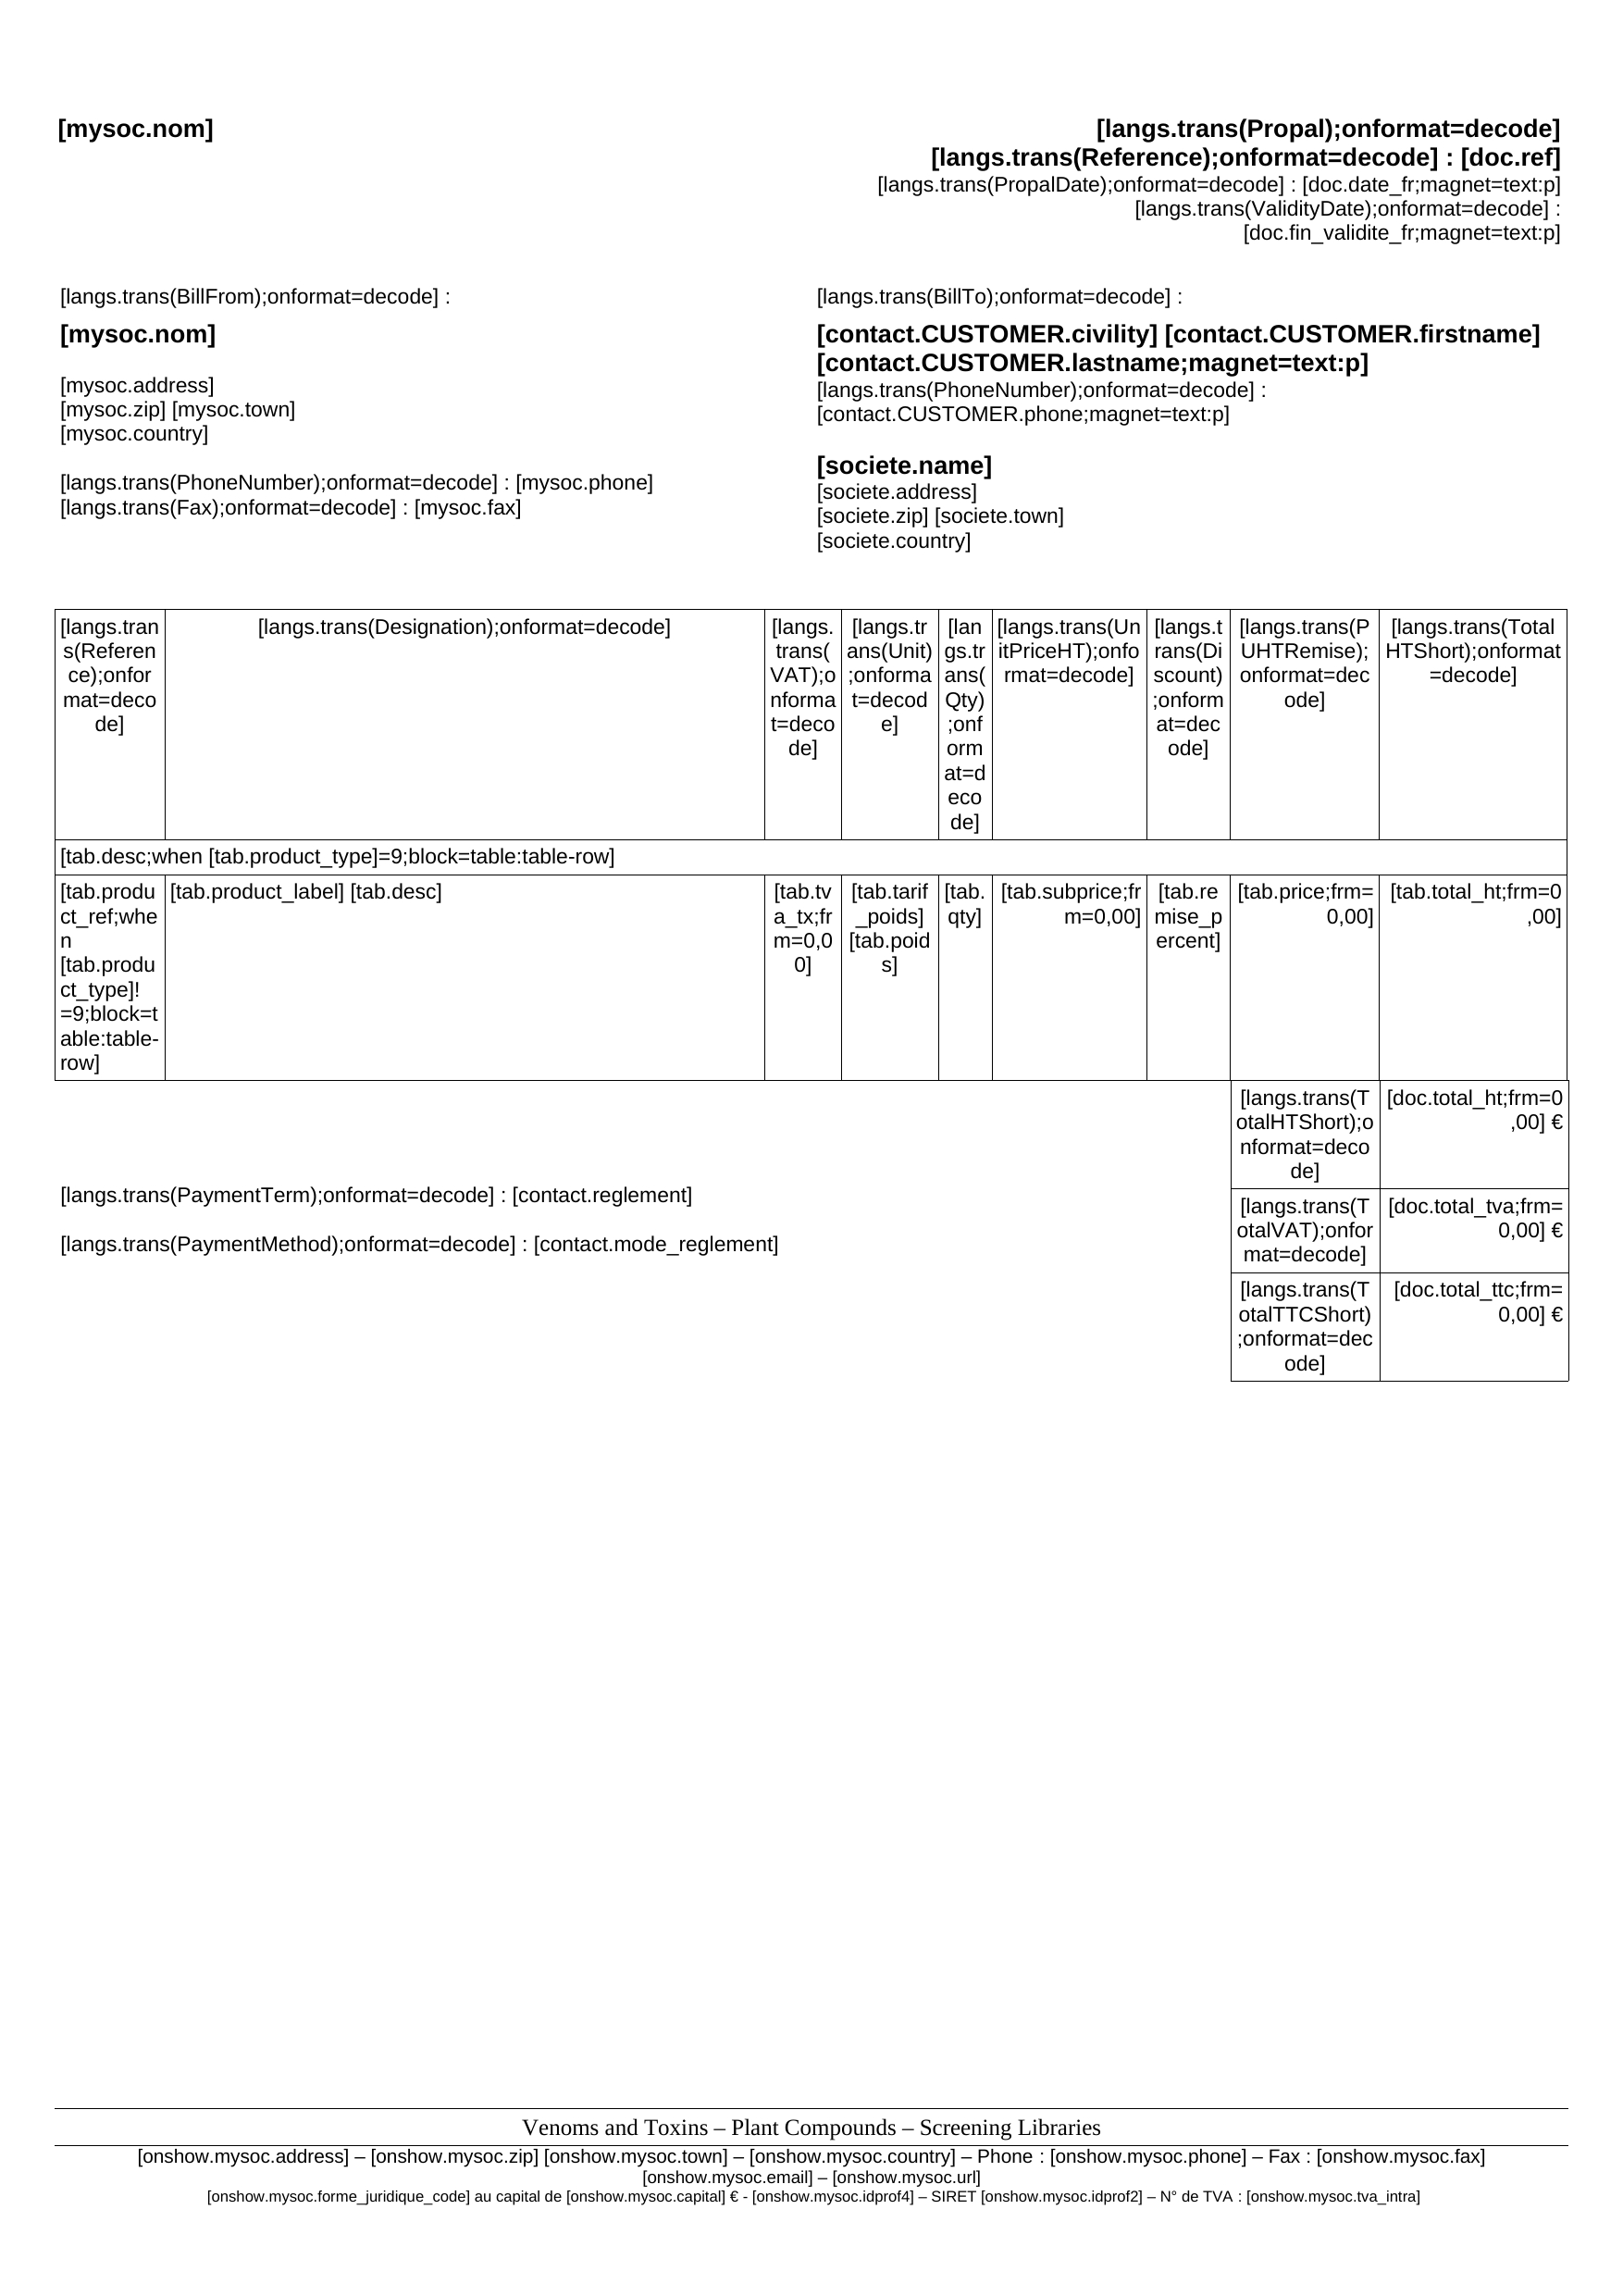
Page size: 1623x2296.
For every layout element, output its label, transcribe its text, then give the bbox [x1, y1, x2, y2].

table_cell [tab.total_ht;frm=0,00] [1380, 875, 1567, 1080]
table_header [langs.trans(Reference);onformat=decode] [56, 610, 165, 839]
table_cell [tab.tva_tx;frm=0,00] [765, 875, 841, 1080]
table_header [langs.trans(TotalHTShort);onformat=decode] [1380, 610, 1567, 839]
table_cell [tab.product_ref;when [tab.product_type]!=9;block=table:table-row] [56, 875, 165, 1080]
table_cell [doc.total_tva;frm=0,00] € [1381, 1189, 1568, 1272]
table_cell [tab.desc;when [tab.product_type]=9;block=table:table-row] [56, 840, 1567, 874]
table_header [langs.trans(PUHTRemise);onformat=decode] [1231, 610, 1379, 839]
table_header [langs.trans(Qty);onformat=decode] [939, 610, 992, 839]
table_cell [tab.product_label] [tab.desc] [166, 875, 764, 1080]
table_cell [doc.total_ttc;frm=0,00] € [1381, 1273, 1568, 1381]
table_cell [tab.subprice;frm=0,00] [993, 875, 1146, 1080]
table_header [langs.trans(PaymentTerm);onformat=decode] : [contact.reglement] [langs.trans(PaymentMethod);onformat=decode] : [contact.mode_reglement] [55, 1081, 1231, 1381]
table_header [langs.trans(UnitPriceHT);onformat=decode] [993, 610, 1146, 839]
table_header [langs.trans(VAT);onformat=decode] [765, 610, 841, 839]
table_header [langs.trans(Discount);onformat=decode] [1147, 610, 1230, 839]
table_header [langs.trans(BillTo);onformat=decode] : [811, 279, 1568, 314]
table_header [langs.trans(Unit);onformat=decode] [842, 610, 938, 839]
table_cell [langs.trans(TotalTTCShort);onformat=decode] [1232, 1273, 1380, 1381]
table_header [contact.CUSTOMER.civility] [contact.CUSTOMER.firstname] [contact.CUSTOMER.lastname;magnet=text:p] [langs.trans(PhoneNumber);onformat=decode] : [contact.CUSTOMER.phone;magnet=text:p] [societe.name] [societe.address] [societe.zip] [societe.town] [societe.country] [811, 314, 1568, 582]
table_cell [langs.trans(TotalVAT);onformat=decode] [1232, 1189, 1380, 1272]
table_cell [tab.remise_percent] [1147, 875, 1230, 1080]
table_header [langs.trans(Propal);onformat=decode] [langs.trans(Reference);onformat=decode] : [doc.ref] [langs.trans(PropalDate);onformat=decode] : [doc.date_fr;magnet=text:p] [langs.trans(ValidityDate);onformat=decode] : [doc.fin_validite_fr;magnet=text:p] [811, 108, 1566, 250]
table_header [doc.total_ht;frm=0,00] € [1381, 1081, 1568, 1188]
table_header [mysoc.nom] [mysoc.address] [mysoc.zip] [mysoc.town] [mysoc.country] [langs.trans(PhoneNumber);onformat=decode] : [mysoc.phone] [langs.trans(Fax);onformat=decode] : [mysoc.fax] [55, 314, 811, 582]
table_cell [tab.qty] [939, 875, 992, 1080]
table_cell [tab.tarif_poids] [tab.poids] [842, 875, 938, 1080]
table_header [mysoc.nom] [53, 108, 811, 250]
table_header [langs.trans(TotalHTShort);onformat=decode] [1232, 1081, 1380, 1188]
table_header [langs.trans(Designation);onformat=decode] [166, 610, 764, 839]
table_header [langs.trans(BillFrom);onformat=decode] : [55, 279, 811, 314]
table_cell [tab.price;frm=0,00] [1231, 875, 1379, 1080]
